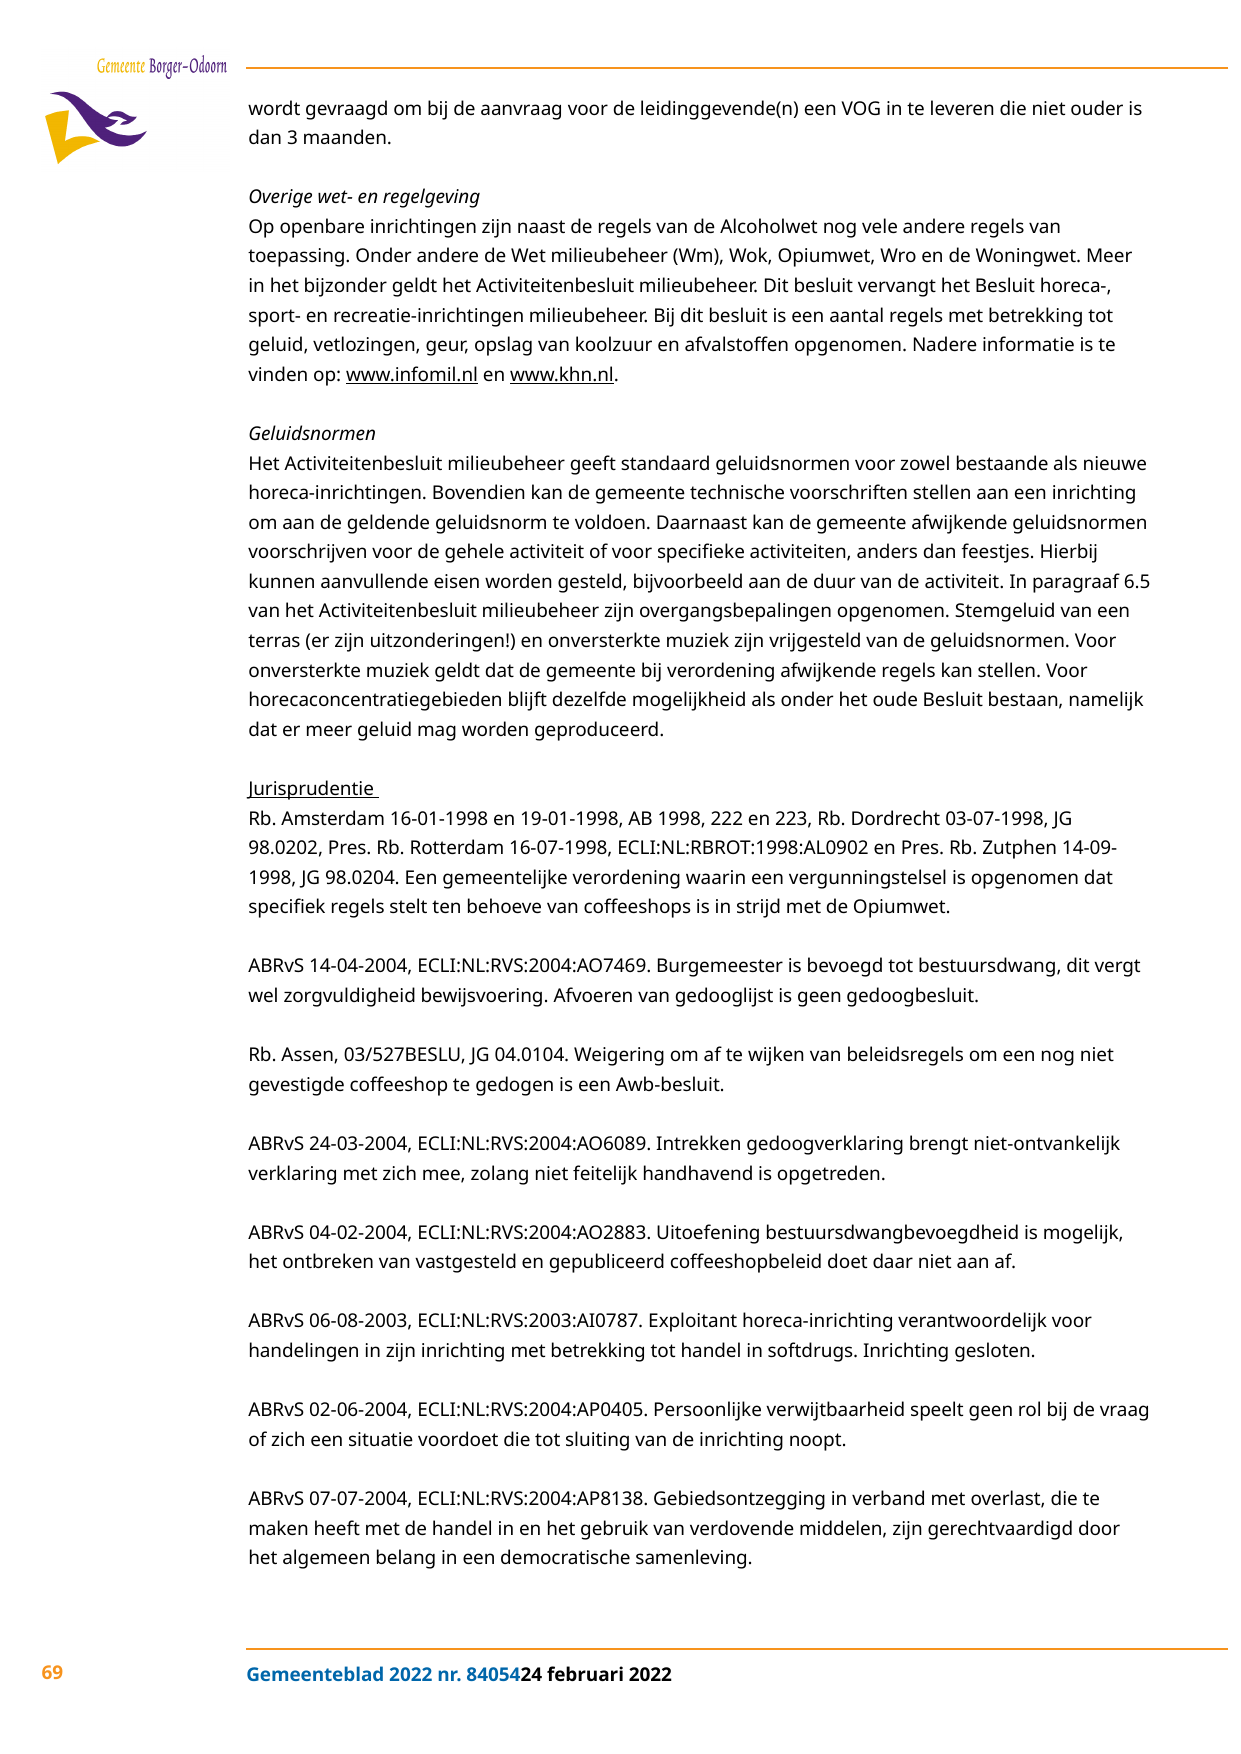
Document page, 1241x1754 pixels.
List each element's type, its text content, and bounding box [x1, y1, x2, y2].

text Geluidsnormen [248, 420, 1152, 446]
text ABRvS 06-08-2003, ECLI:NL:RVS:2003:AI0787. Exploitant horeca-inrichting verantwoordelijk voor handelingen in zijn inrichting met betrekking tot handel in softdrugs. Inrichting gesloten. [248, 1308, 1152, 1363]
text Op openbare inrichtingen zijn naast de regels van de Alcoholwet nog vele andere regels van toepassing. Onder andere de Wet milieubeheer (Wm), Wok, Opiumwet, Wro en de Woningwet. Meer in het bijzonder geldt het Activiteitenbesluit milieubeheer. Dit besluit vervangt het Besluit horeca-, sport- en recreatie-inrichtingen milieubeheer. Bij dit besluit is een aantal regels met betrekking tot geluid, vetlozingen, geur, opslag van koolzuur en afvalstoffen opgenomen. Nadere informatie is te vinden op: www.infomil.nl en www.khn.nl. [248, 213, 1152, 387]
picture [41, 47, 231, 172]
text ABRvS 24-03-2004, ECLI:NL:RVS:2004:AO6089. Intrekken gedoogverklaring brengt niet-ontvankelijk verklaring met zich mee, zolang niet feitelijk handhavend is opgetreden. [248, 1130, 1152, 1186]
text ABRvS 02-06-2004, ECLI:NL:RVS:2004:AP0405. Persoonlijke verwijtbaarheid speelt geen rol bij de vraag of zich een situatie voordoet die tot sluiting van de inrichting noopt. [248, 1396, 1152, 1452]
text Het Activiteitenbesluit milieubeheer geeft standaard geluidsnormen voor zowel bestaande als nieuwe horeca-inrichtingen. Bovendien kan de gemeente technische voorschriften stellen aan een inrichting om aan de geldende geluidsnorm te voldoen. Daarnaast kan de gemeente afwijkende geluidsnormen voorschrijven voor de gehele activiteit of voor specifieke activiteiten, anders dan feestjes. Hierbij kunnen aanvullende eisen worden gesteld, bijvoorbeeld aan de duur van de activiteit. In paragraaf 6.5 van het Activiteitenbesluit milieubeheer zijn overgangsbepalingen opgenomen. Stemgeluid van een terras (er zijn uitzonderingen!) en onversterkte muziek zijn vrijgesteld van de geluidsnormen. Voor onversterkte muziek geldt dat de gemeente bij verordening afwijkende regels kan stellen. Voor horecaconcentratiegebieden blijft dezelfde mogelijkheid als onder het oude Besluit bestaan, namelijk dat er meer geluid mag worden geproduceerd. [248, 450, 1152, 742]
text Overige wet- en regelgeving [248, 183, 1152, 209]
text Rb. Amsterdam 16-01-1998 en 19-01-1998, AB 1998, 222 en 223, Rb. Dordrecht 03-07-1998, JG 98.0202, Pres. Rb. Rotterdam 16-07-1998, ECLI:NL:RBROT:1998:AL0902 en Pres. Rb. Zutphen 14-09-1998, JG 98.0204. Een gemeentelijke verordening waarin een vergunningstelsel is opgenomen dat specifiek regels stelt ten behoeve van coffeeshops is in strijd met de Opiumwet. [248, 805, 1152, 919]
text Rb. Assen, 03/527BESLU, JG 04.0104. Weigering om af te wijken van beleidsregels om een nog niet gevestigde coffeeshop te gedogen is een Awb-besluit. [248, 1041, 1152, 1097]
text ABRvS 14-04-2004, ECLI:NL:RVS:2004:AO7469. Burgemeester is bevoegd tot bestuursdwang, dit vergt wel zorgvuldigheid bewijsvoering. Afvoeren van gedooglijst is geen gedoogbesluit. [248, 953, 1152, 1008]
text ABRvS 04-02-2004, ECLI:NL:RVS:2004:AO2883. Uitoefening bestuursdwangbevoegdheid is mogelijk, het ontbreken van vastgesteld en gepubliceerd coffeeshopbeleid doet daar niet aan af. [248, 1219, 1152, 1274]
text Jurisprudentie [248, 775, 1152, 801]
text wordt gevraagd om bij de aanvraag voor de leidinggevende(n) een VOG in te leveren die niet ouder is dan 3 maanden. [248, 95, 1152, 150]
text ABRvS 07-07-2004, ECLI:NL:RVS:2004:AP8138. Gebiedsontzegging in verband met overlast, die te maken heeft met de handel in en het gebruik van verdovende middelen, zijn gerechtvaardigd door het algemeen belang in een democratische samenleving. [248, 1485, 1152, 1570]
